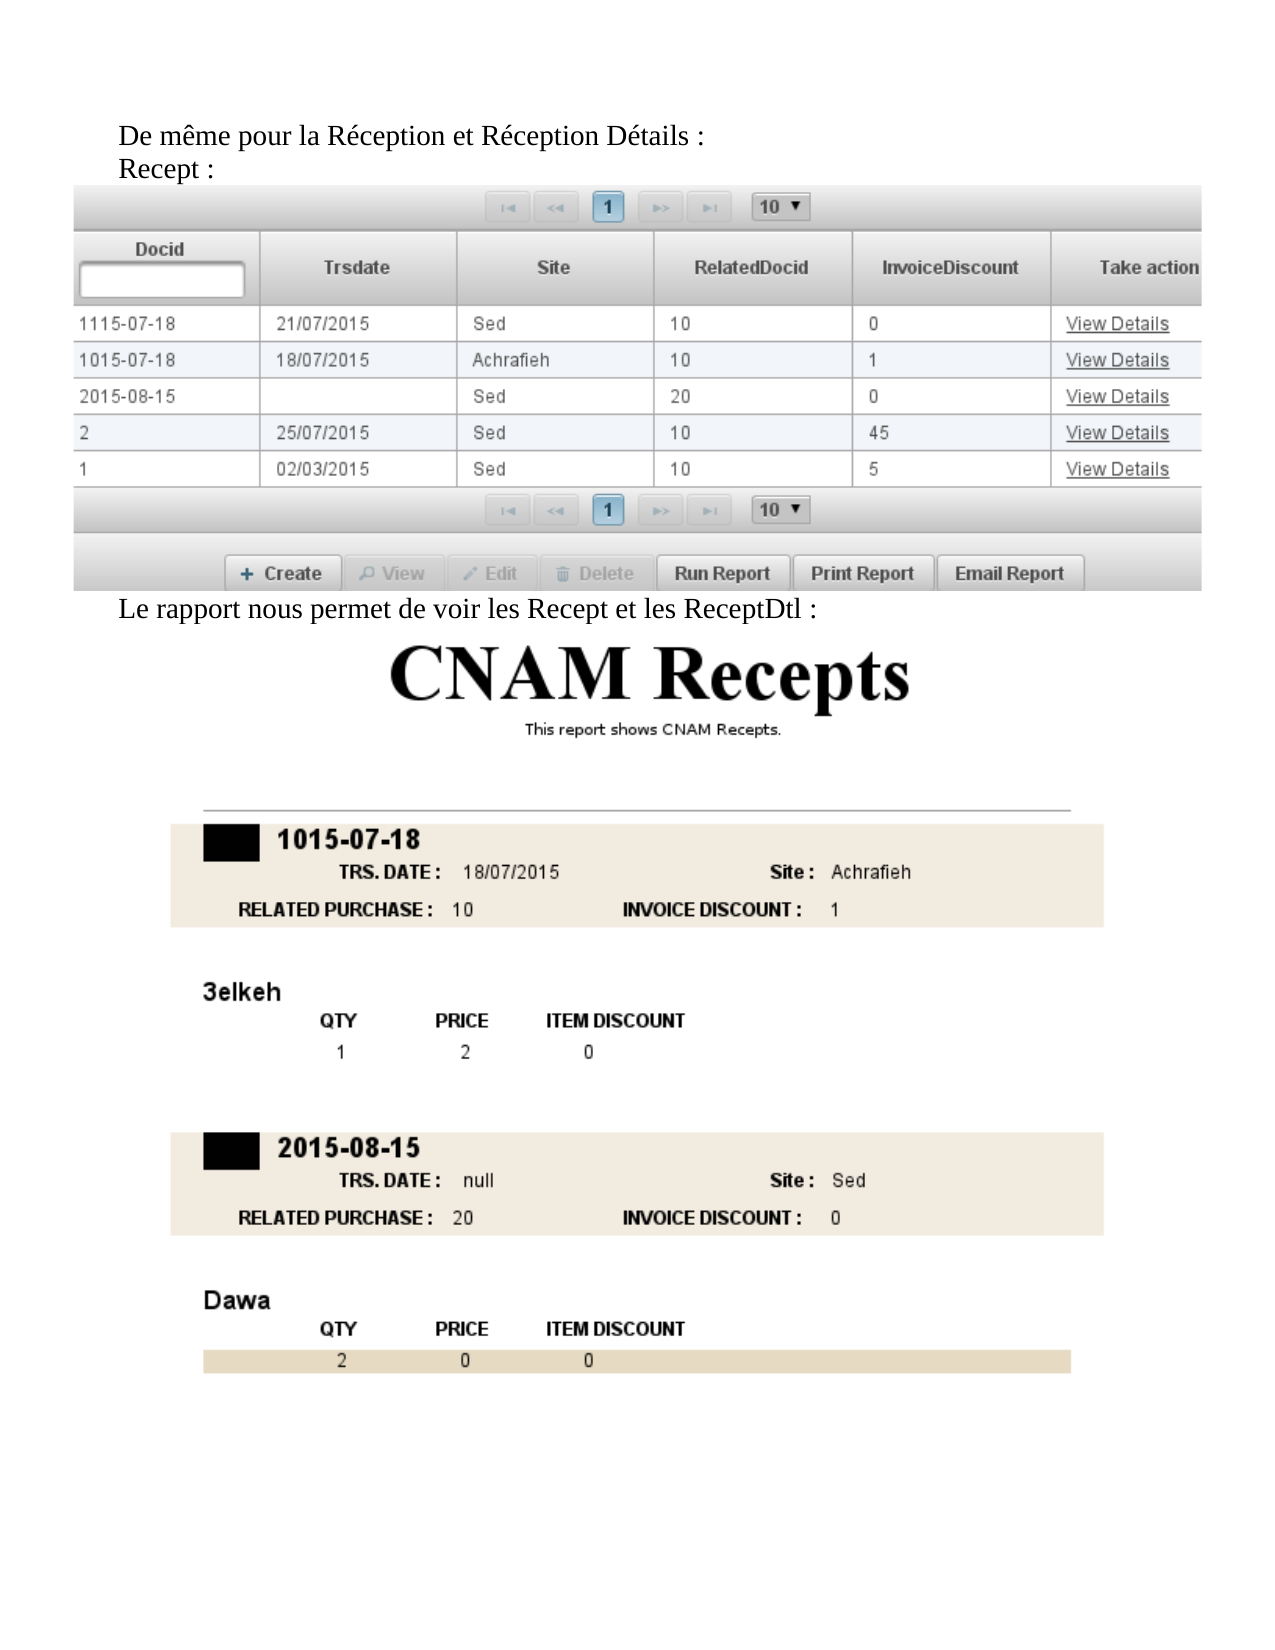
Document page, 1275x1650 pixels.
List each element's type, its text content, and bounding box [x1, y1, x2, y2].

picture [149, 624, 1126, 1383]
text De même pour la Réception et Réception Détails : Recept : [118, 118, 1157, 185]
picture [73, 185, 1202, 591]
text Le rapport nous permet de voir les Recept et les ReceptDtl : [118, 591, 1157, 624]
